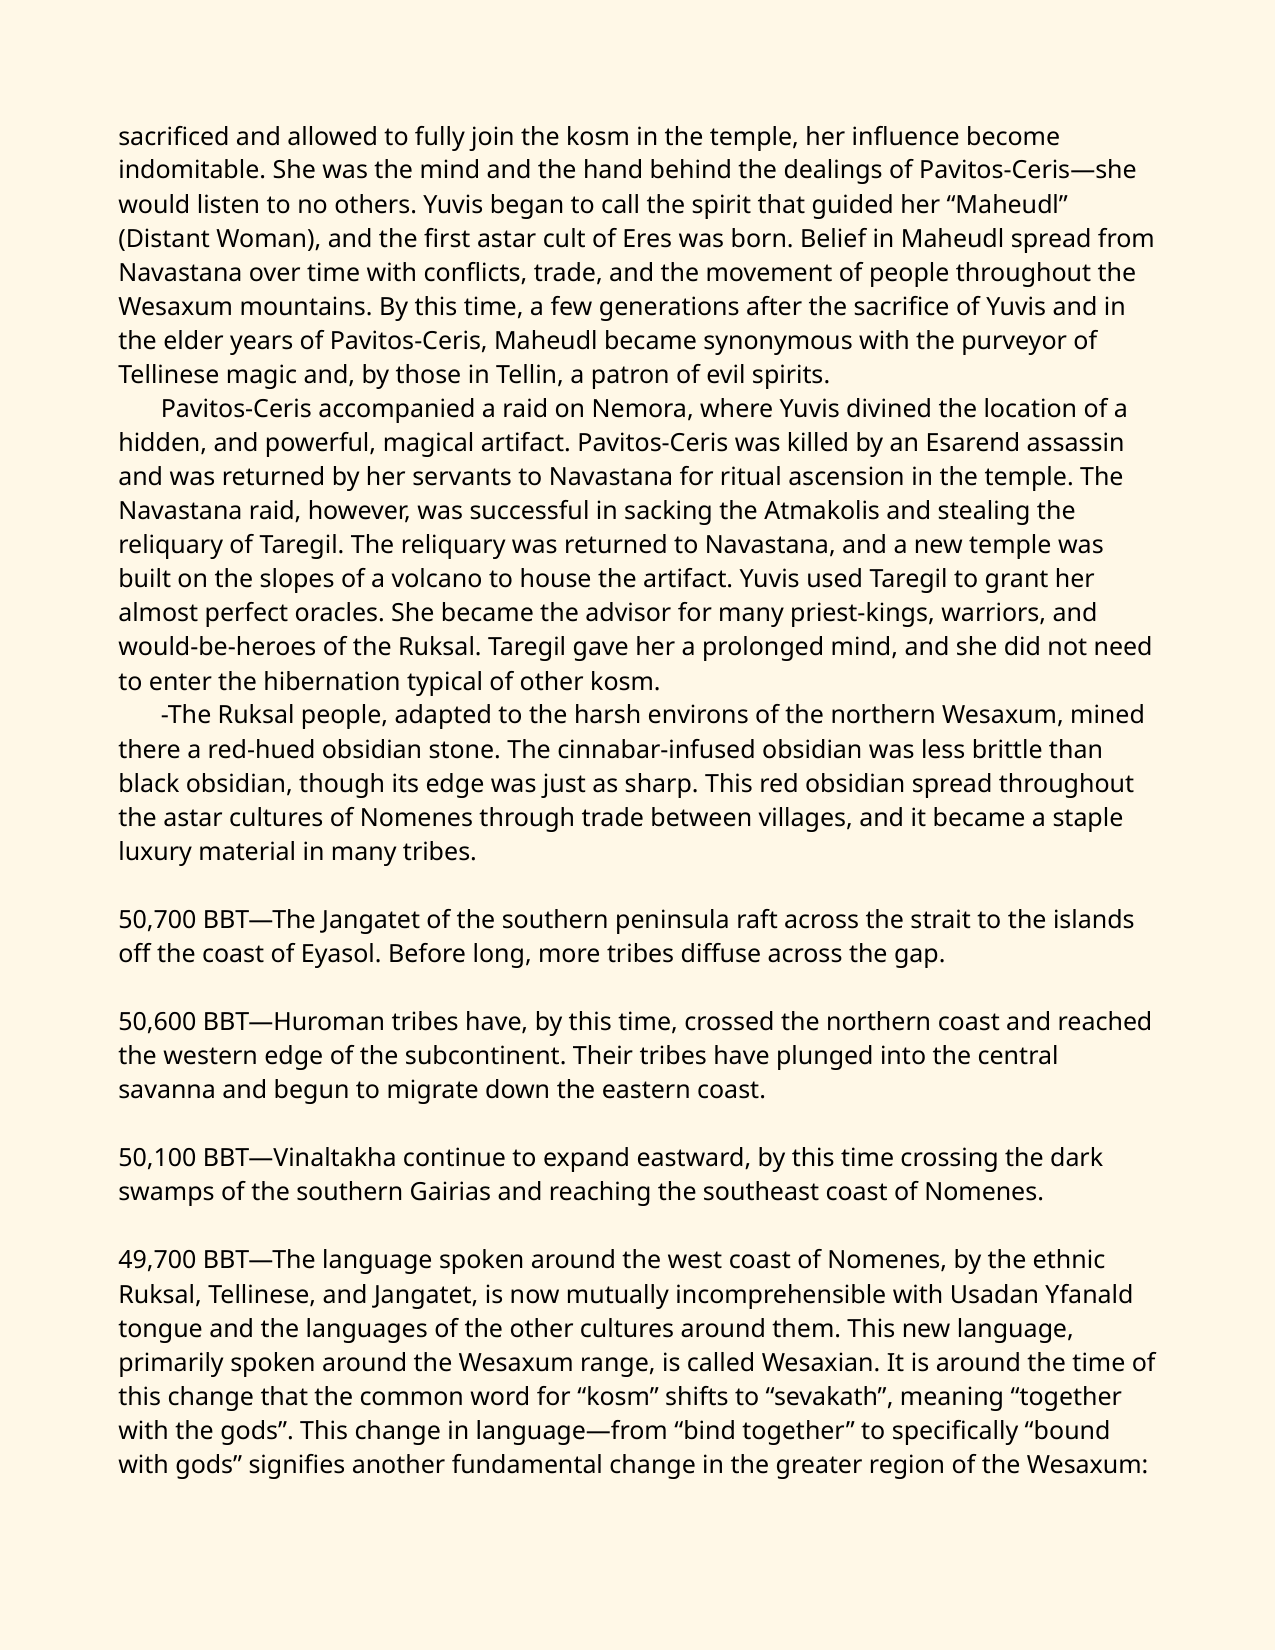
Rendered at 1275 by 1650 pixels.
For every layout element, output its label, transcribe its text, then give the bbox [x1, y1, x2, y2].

text Pavitos-Ceris accompanied a raid on Nemora, where Yuvis divined the location of a hidden, and powerful, magical artifact. Pavitos-Ceris was killed by an Esarend assassin and was returned by her servants to Navastana for ritual ascension in the temple. The Navastana raid, however, was successful in sacking the Atmakolis and stealing the reliquary of Taregil. The reliquary was returned to Navastana, and a new temple was built on the slopes of a volcano to house the artifact. Yuvis used Taregil to grant her almost perfect oracles. She became the advisor for many priest-kings, warriors, and would-be-heroes of the Ruksal. Taregil gave her a prolonged mind, and she did not need to enter the hibernation typical of other kosm. [118, 391, 1157, 697]
text 50,100 BBT—Vinaltakha continue to expand eastward, by this time crossing the dark swamps of the southern Gairias and reaching the southeast coast of Nomenes. [118, 1140, 1157, 1208]
text 50,700 BBT—The Jangatet of the southern peninsula raft across the strait to the islands off the coast of Eyasol. Before long, more tribes diffuse across the gap. [118, 902, 1157, 970]
text 49,700 BBT—The language spoken around the west coast of Nomenes, by the ethnic Ruksal, Tellinese, and Jangatet, is now mutually incomprehensible with Usadan Yfanald tongue and the languages of the other cultures around them. This new language, primarily spoken around the Wesaxum range, is called Wesaxian. It is around the time of this change that the common word for “kosm” shifts to “sevakath”, meaning “together with the gods”. This change in language—from “bind together” to specifically “bound with gods” signifies another fundamental change in the greater region of the Wesaxum: [118, 1242, 1157, 1481]
text sacrificed and allowed to fully join the kosm in the temple, her influence become indomitable. She was the mind and the hand behind the dealings of Pavitos-Ceris—she would listen to no others. Yuvis began to call the spirit that guided her “Maheudl” (Distant Woman), and the first astar cult of Eres was born. Belief in Maheudl spread from Navastana over time with conflicts, trade, and the movement of people throughout the Wesaxum mountains. By this time, a few generations after the sacrifice of Yuvis and in the elder years of Pavitos-Ceris, Maheudl became synonymous with the purveyor of Tellinese magic and, by those in Tellin, a patron of evil spirits. [118, 118, 1157, 391]
text 50,600 BBT—Huroman tribes have, by this time, crossed the northern coast and reached the western edge of the subcontinent. Their tribes have plunged into the central savanna and begun to migrate down the eastern coast. [118, 1004, 1157, 1106]
text -The Ruksal people, adapted to the harsh environs of the northern Wesaxum, mined there a red-hued obsidian stone. The cinnabar-infused obsidian was less brittle than black obsidian, though its edge was just as sharp. This red obsidian spread throughout the astar cultures of Nomenes through trade between villages, and it became a staple luxury material in many tribes. [118, 697, 1157, 867]
